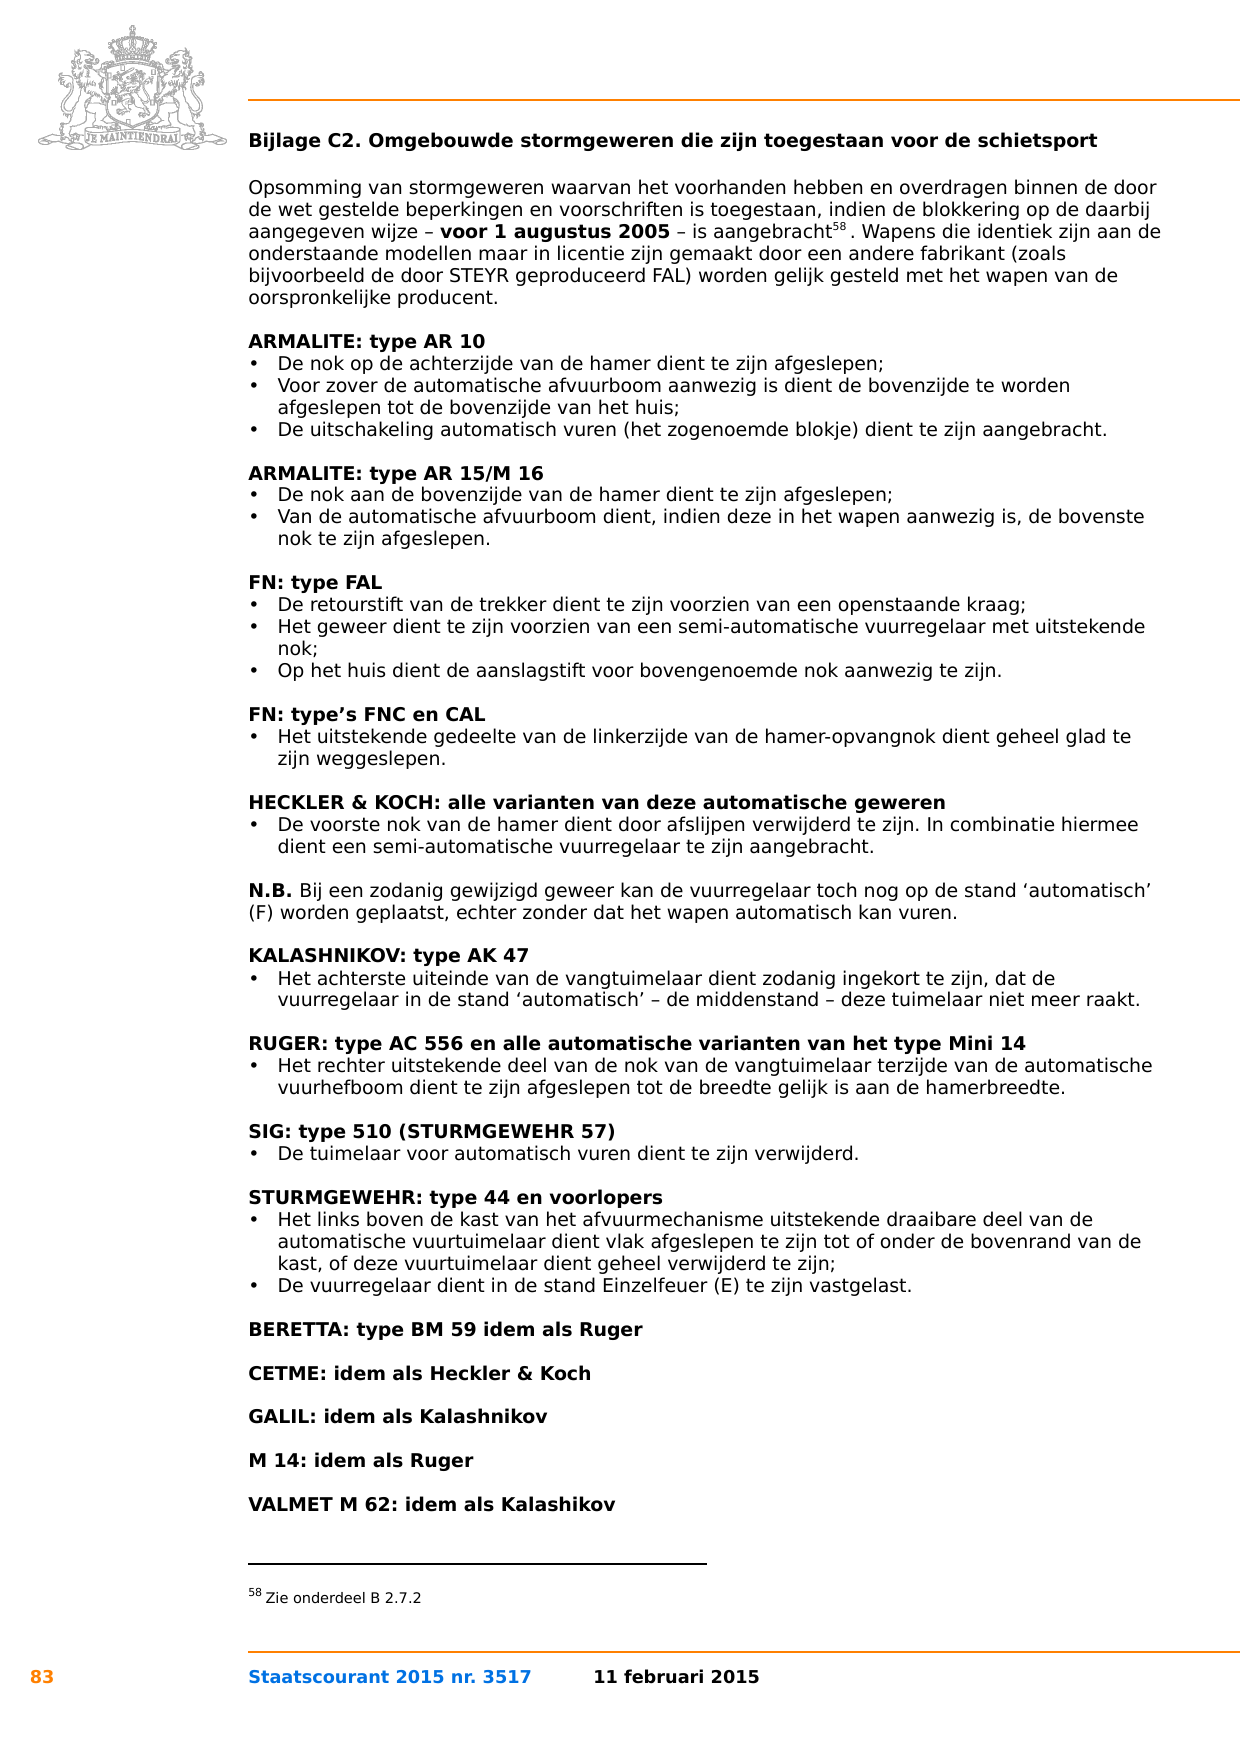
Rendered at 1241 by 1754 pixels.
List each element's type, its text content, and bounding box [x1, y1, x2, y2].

text • De nok aan de bovenzijde van de hamer dient te zijn afgeslepen; [248, 484, 1163, 506]
text VALMET M 62: idem als Kalashikov [248, 1494, 1163, 1516]
text • Het uitstekende gedeelte van de linkerzijde van de hamer-opvangnok dient geheel glad te zijn weggeslepen. [248, 726, 1163, 770]
text • Het links boven de kast van het afvuurmechanisme uitstekende draaibare deel van de automatische vuurtuimelaar dient vlak afgeslepen te zijn tot of onder de bovenrand van de kast, of deze vuurtuimelaar dient geheel verwijderd te zijn; [248, 1209, 1163, 1275]
text • De nok op de achterzijde van de hamer dient te zijn afgeslepen; [248, 353, 1163, 374]
text • De vuurregelaar dient in de stand Einzelfeuer (E) te zijn vastgelast. [248, 1275, 1163, 1297]
text • De voorste nok van de hamer dient door afslijpen verwijderd te zijn. In combinatie hiermee dient een semi-automatische vuurregelaar te zijn aangebracht. [248, 814, 1163, 858]
text • De uitschakeling automatisch vuren (het zogenoemde blokje) dient te zijn aangebracht. [248, 418, 1163, 441]
text • Het achterste uiteinde van de vangtuimelaar dient zodanig ingekort te zijn, dat de vuurregelaar in de stand ‘automatisch’ – de middenstand – deze tuimelaar niet meer raakt. [248, 967, 1163, 1011]
text • Het geweer dient te zijn voorzien van een semi-automatische vuurregelaar met uitstekende nok; [248, 616, 1163, 660]
text • Voor zover de automatische afvuurboom aanwezig is dient de bovenzijde te worden afgeslepen tot de bovenzijde van het huis; [248, 374, 1163, 418]
text • Van de automatische afvuurboom dient, indien deze in het wapen aanwezig is, de bovenste nok te zijn afgeslepen. [248, 506, 1163, 550]
picture [38, 25, 227, 150]
text M 14: idem als Ruger [248, 1450, 1163, 1472]
text KALASHNIKOV: type AK 47 [248, 945, 1163, 967]
subtitle Bijlage C2. Omgebouwde stormgeweren die zijn toegestaan voor de schietsport [248, 130, 1163, 152]
text HECKLER & KOCH: alle varianten van deze automatische geweren [248, 792, 1163, 814]
text CETME: idem als Heckler & Koch [248, 1362, 1163, 1384]
text FN: type FAL [248, 572, 1163, 594]
text Opsomming van stormgeweren waarvan het voorhanden hebben en overdragen binnen de door de wet gestelde beperkingen en voorschriften is toegestaan, indien de blokkering op de daarbij aangegeven wijze – voor 1 augustus 2005 – is aangebracht. Wapens die identiek zijn aan de onderstaande modellen maar in licentie zijn gemaakt door een andere fabrikant (zoals bijvoorbeeld de door STEYR geproduceerd FAL) worden gelijk gesteld met het wapen van de oorspronkelijke producent. [248, 177, 1163, 309]
text • Op het huis dient de aanslagstift voor bovengenoemde nok aanwezig te zijn. [248, 660, 1163, 682]
text ARMALITE: type AR 15/M 16 [248, 462, 1163, 484]
text BERETTA: type BM 59 idem als Ruger [248, 1319, 1163, 1341]
text N.B. Bij een zodanig gewijzigd geweer kan de vuurregelaar toch nog op de stand ‘automatisch’ (F) worden geplaatst, echter zonder dat het wapen automatisch kan vuren. [248, 879, 1163, 923]
text ARMALITE: type AR 10 [248, 331, 1163, 353]
text GALIL: idem als Kalashnikov [248, 1406, 1163, 1428]
text • De retourstift van de trekker dient te zijn voorzien van een openstaande kraag; [248, 594, 1163, 616]
text RUGER: type AC 556 en alle automatische varianten van het type Mini 14 [248, 1033, 1163, 1055]
text Zie onderdeel B 2.7.2 [248, 1586, 1163, 1608]
text • Het rechter uitstekende deel van de nok van de vangtuimelaar terzijde van de automatische vuurhefboom dient te zijn afgeslepen tot de breedte gelijk is aan de hamerbreedte. [248, 1055, 1163, 1099]
text FN: type’s FNC en CAL [248, 704, 1163, 726]
text STURMGEWEHR: type 44 en voorlopers [248, 1187, 1163, 1209]
text • De tuimelaar voor automatisch vuren dient te zijn verwijderd. [248, 1143, 1163, 1165]
text SIG: type 510 (STURMGEWEHR 57) [248, 1121, 1163, 1143]
